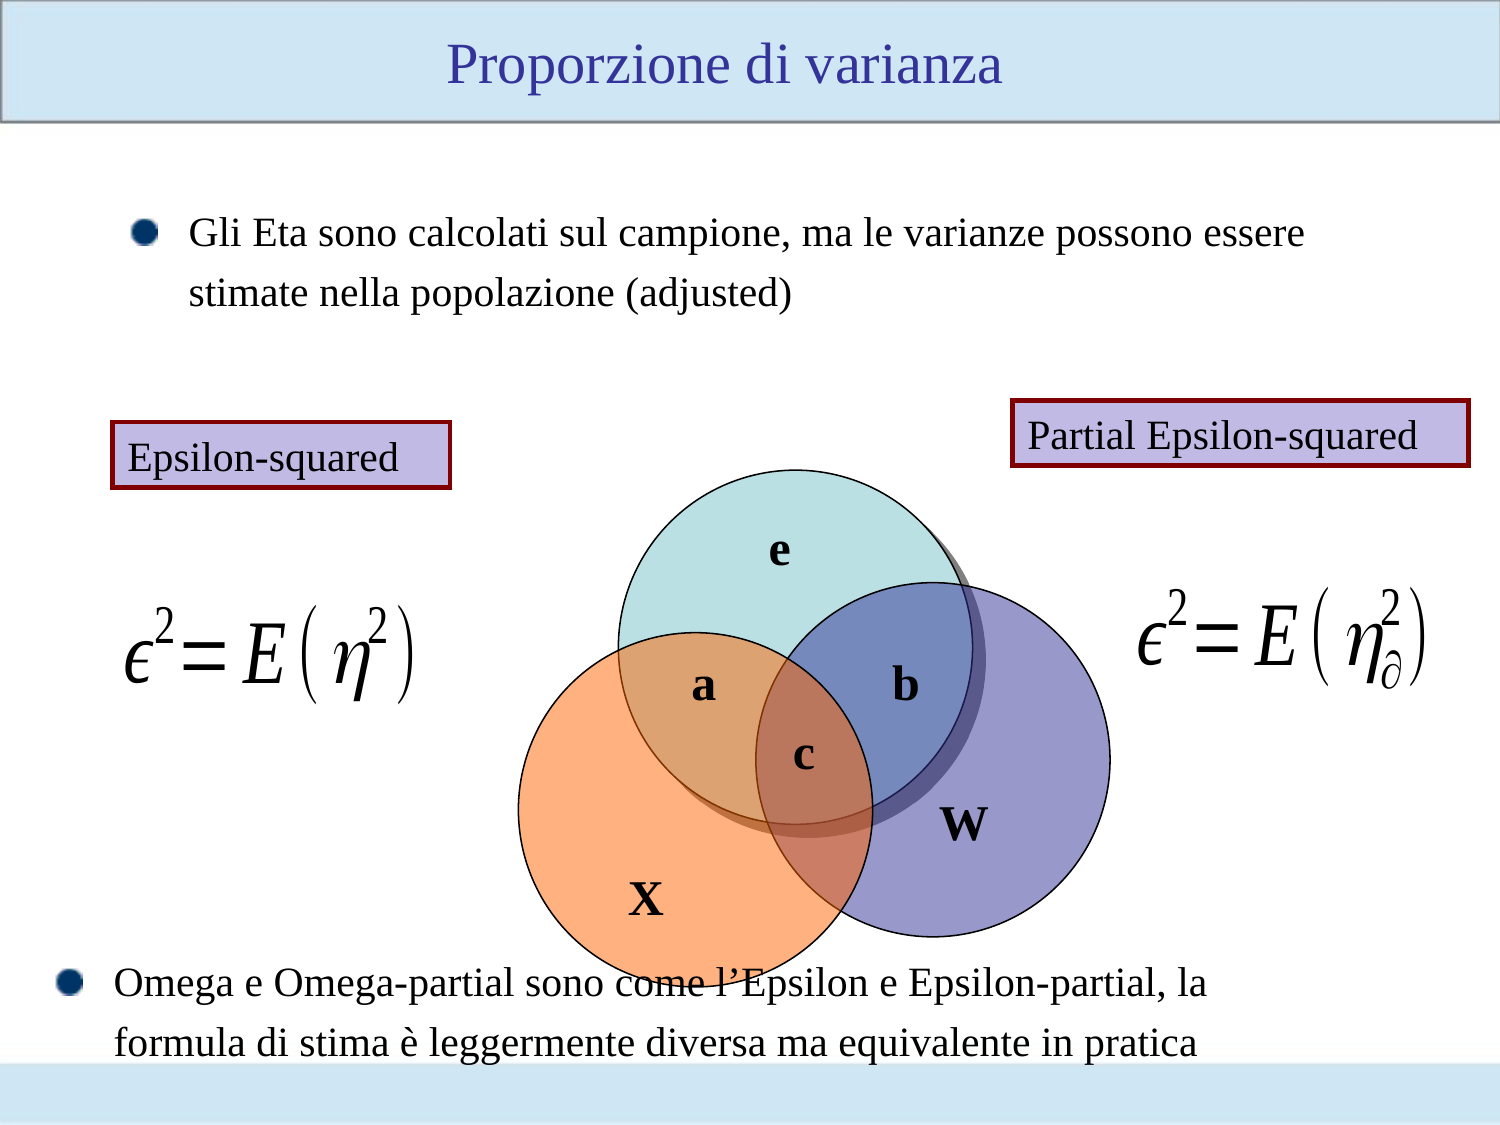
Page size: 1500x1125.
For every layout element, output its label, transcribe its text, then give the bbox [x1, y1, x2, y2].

text_box Partial Epsilon-squared [1012, 400, 1469, 466]
chart [101, 592, 434, 713]
picture [0, 0, 1500, 1125]
text_box [518, 470, 1111, 937]
text_box Epsilon-squared [112, 422, 450, 488]
text_box c [778, 711, 831, 787]
chart [1113, 574, 1448, 695]
title Proporzione di varianza [49, 7, 1400, 113]
text_box W [924, 782, 1004, 859]
text_box a [676, 642, 732, 719]
text_box Gli Eta sono calcolati sul campione, ma le varianze possono essere stimate nella popolazione (adjusted) [112, 187, 1413, 323]
text_box X [613, 857, 679, 934]
text_box e [753, 507, 806, 584]
text_box b [877, 642, 935, 719]
text_box Omega e Omega-partial sono come l’Epsilon e Epsilon-partial, la formula di stima è leggermente diversa ma equivalente in pratica [37, 937, 1338, 1073]
